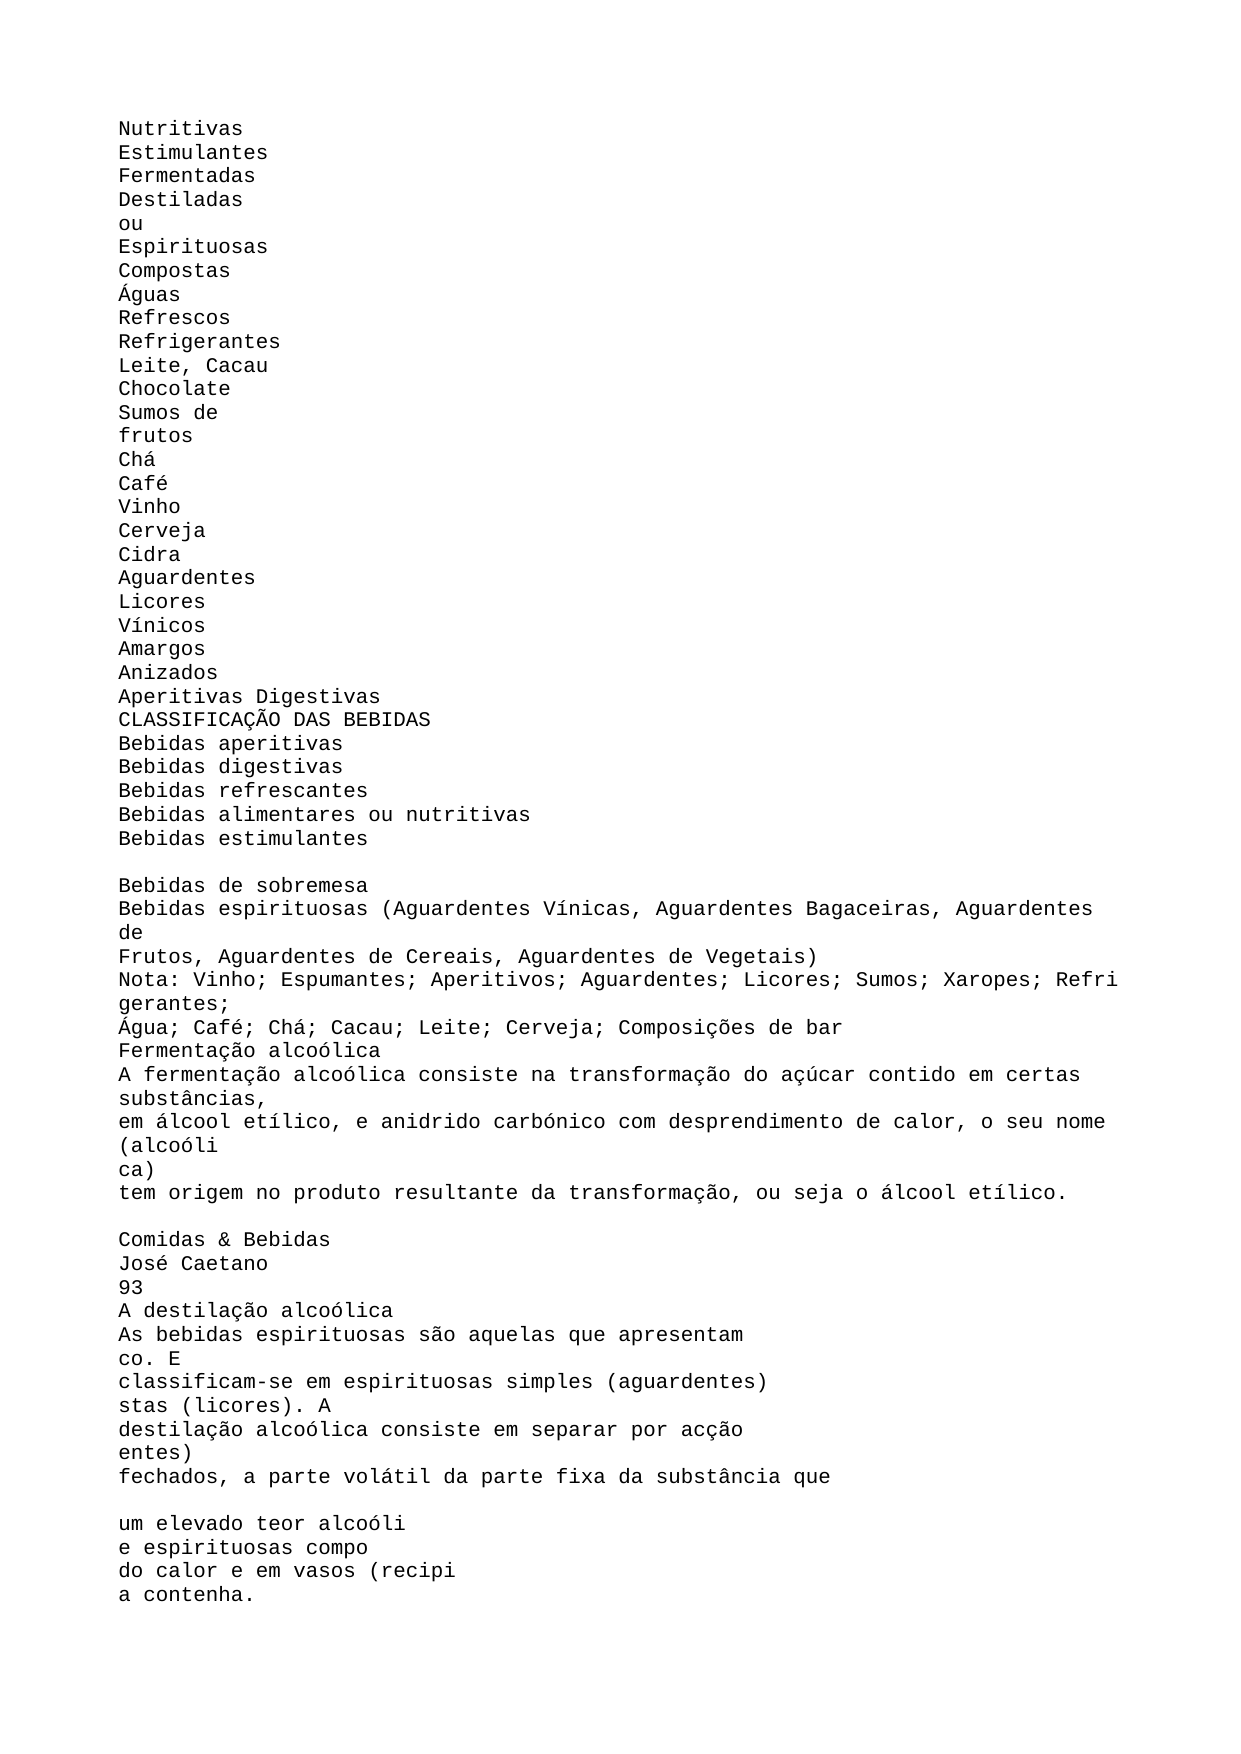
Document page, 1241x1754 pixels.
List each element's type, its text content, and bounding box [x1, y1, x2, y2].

text Bebidas refrescantes [118, 780, 1122, 804]
text Bebidas estimulantes [118, 827, 1122, 851]
text Estimulantes [118, 142, 1122, 165]
text Aguardentes [118, 567, 1122, 591]
text Aperitivas Digestivas [118, 686, 1122, 709]
text Fermentação alcoólica [118, 1040, 1122, 1064]
text Fermentadas [118, 165, 1122, 189]
text entes) [118, 1442, 1122, 1466]
text Cerveja [118, 520, 1122, 544]
text stas (licores). A [118, 1395, 1122, 1419]
text José Caetano [118, 1253, 1122, 1277]
text Bebidas aperitivas [118, 733, 1122, 757]
text Bebidas espirituosas (Aguardentes Vínicas, Aguardentes Bagaceiras, Aguardentes de [118, 898, 1122, 946]
text A destilação alcoólica [118, 1300, 1122, 1324]
text Nutritivas [118, 118, 1122, 142]
text e espirituosas compo [118, 1537, 1122, 1561]
text classificam-se em espirituosas simples (aguardentes) [118, 1371, 1122, 1395]
text tem origem no produto resultante da transformação, ou seja o álcool etílico. [118, 1182, 1122, 1206]
text destilação alcoólica consiste em separar por acção [118, 1419, 1122, 1442]
text Chocolate [118, 378, 1122, 402]
text Águas [118, 284, 1122, 307]
text Espirituosas [118, 236, 1122, 260]
text Anizados [118, 662, 1122, 686]
text Refrescos [118, 307, 1122, 331]
text ou [118, 213, 1122, 236]
text Cidra [118, 544, 1122, 567]
text Bebidas de sobremesa [118, 875, 1122, 898]
text Água; Café; Chá; Cacau; Leite; Cerveja; Composições de bar [118, 1017, 1122, 1040]
text gerantes; [118, 993, 1122, 1017]
text Amargos [118, 638, 1122, 662]
text CLASSIFICAÇÃO DAS BEBIDAS [118, 709, 1122, 733]
text Nota: Vinho; Espumantes; Aperitivos; Aguardentes; Licores; Sumos; Xaropes; Refri [118, 969, 1122, 993]
text Destiladas [118, 189, 1122, 213]
text a contenha. [118, 1584, 1122, 1608]
text Vinho [118, 496, 1122, 520]
text Licores [118, 591, 1122, 615]
text do calor e em vasos (recipi [118, 1561, 1122, 1584]
text co. E [118, 1348, 1122, 1371]
text Leite, Cacau [118, 354, 1122, 378]
text fechados, a parte volátil da parte fixa da substância que [118, 1466, 1122, 1489]
text A fermentação alcoólica consiste na transformação do açúcar contido em certas substâncias, [118, 1064, 1122, 1111]
text Sumos de [118, 402, 1122, 426]
text Frutos, Aguardentes de Cereais, Aguardentes de Vegetais) [118, 946, 1122, 969]
text Bebidas digestivas [118, 757, 1122, 780]
text Café [118, 473, 1122, 496]
text Comidas & Bebidas [118, 1229, 1122, 1253]
text Vínicos [118, 615, 1122, 638]
text Compostas [118, 260, 1122, 284]
text Chá [118, 449, 1122, 473]
text 93 [118, 1277, 1122, 1300]
text frutos [118, 426, 1122, 449]
text Bebidas alimentares ou nutritivas [118, 804, 1122, 827]
text Refrigerantes [118, 331, 1122, 354]
text As bebidas espirituosas são aquelas que apresentam [118, 1324, 1122, 1348]
text ca) [118, 1158, 1122, 1182]
text um elevado teor alcoóli [118, 1513, 1122, 1537]
text em álcool etílico, e anidrido carbónico com desprendimento de calor, o seu nome (alcoóli [118, 1111, 1122, 1158]
